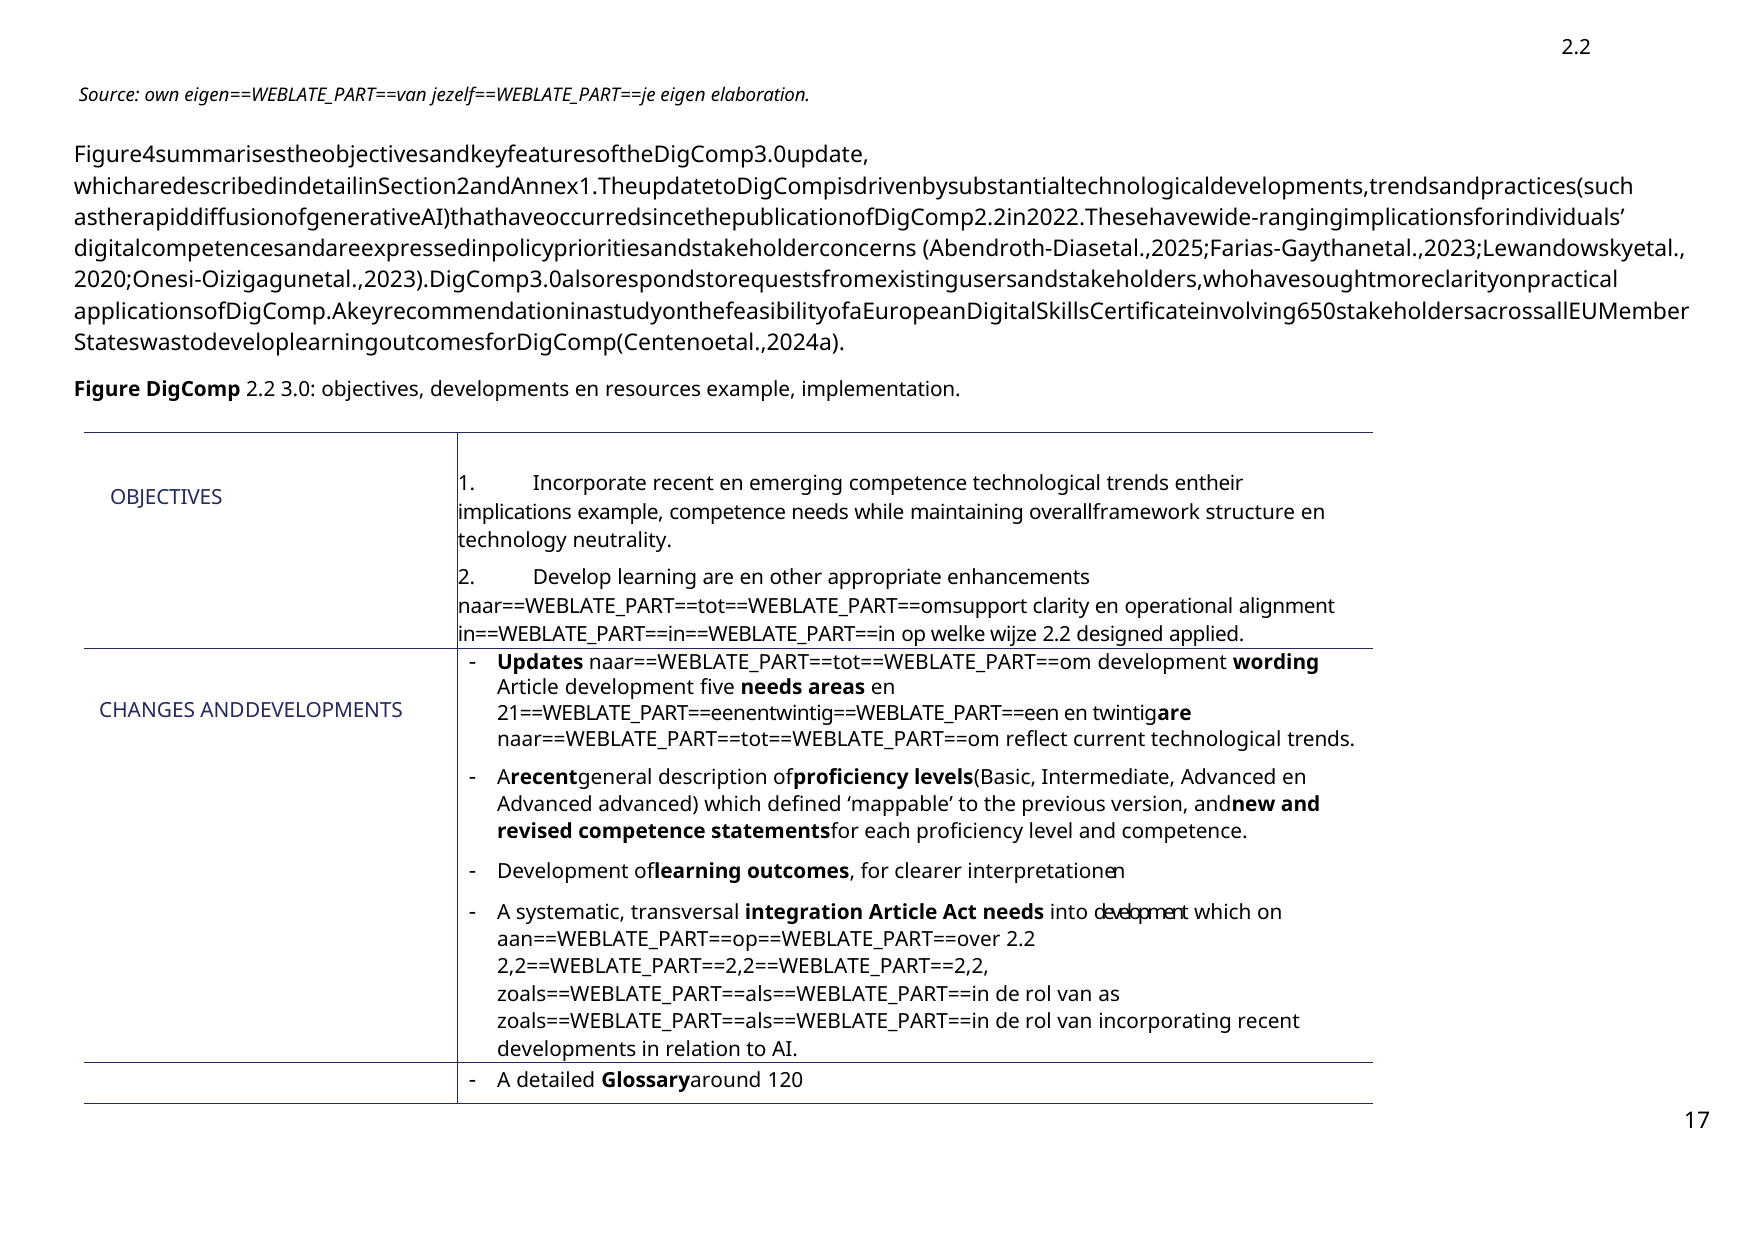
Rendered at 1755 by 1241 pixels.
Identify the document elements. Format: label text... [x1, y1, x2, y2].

table_header Incorporate recent en emerging competence technological trends entheir implications example, competence needs while maintaining overallframework structure en technology neutrality. Develop learning are en other appropriate enhancements naar==WEBLATE_PART==tot==WEBLATE_PART==omsupport clarity en operational alignment in==WEBLATE_PART==in==WEBLATE_PART==in op welke wijze 2.2 designed applied. [458, 433, 1373, 648]
text Figure DigComp 2.2 3.0: objectives, developments en resources example, implementation. [74, 374, 1710, 403]
table_cell CHANGES ANDDEVELOPMENTS [84, 649, 457, 1062]
table_header OBJECTIVES [84, 433, 457, 648]
table_cell [84, 1063, 457, 1103]
table_cell Updates naar==WEBLATE_PART==tot==WEBLATE_PART==om development wording Article development five needs areas en 21==WEBLATE_PART==eenentwintig==WEBLATE_PART==een en twintigare naar==WEBLATE_PART==tot==WEBLATE_PART==om reflect current technological trends. Arecentgeneral description ofproficiency levels(Basic, Intermediate, Advanced en Advanced advanced) which defined ‘mappable’ to the previous version, andnew and revised competence statementsfor each proficiency level and competence. Development oflearning outcomes, for clearer interpretationen A systematic, transversal integration Article Act needs into development which on aan==WEBLATE_PART==op==WEBLATE_PART==over 2.2 2,2==WEBLATE_PART==2,2==WEBLATE_PART==2,2, zoals==WEBLATE_PART==als==WEBLATE_PART==in de rol van as zoals==WEBLATE_PART==als==WEBLATE_PART==in de rol van incorporating recent developments in relation to AI. [458, 649, 1373, 1062]
text Figure4summarisestheobjectivesandkeyfeaturesoftheDigComp3.0update, whicharedescribedindetailinSection2andAnnex1.TheupdatetoDigCompisdrivenbysubstantialtechnologicaldevelopments,trendsandpractices(such astherapiddiffusionofgenerativeAI)thathaveoccurredsincethepublicationofDigComp2.2in2022.Thesehavewide-rangingimplicationsforindividuals’ digitalcompetencesandareexpressedinpolicyprioritiesandstakeholderconcerns (Abendroth-Diasetal.,2025;Farias-Gaythanetal.,2023;Lewandowskyetal., 2020;Onesi-Oizigagunetal.,2023).DigComp3.0alsorespondstorequestsfromexistingusersandstakeholders,whohavesoughtmoreclarityonpractical applicationsofDigComp.AkeyrecommendationinastudyonthefeasibilityofaEuropeanDigitalSkillsCertificateinvolving650stakeholdersacrossallEUMember StateswastodeveloplearningoutcomesforDigComp(Centenoetal.,2024a). [74, 138, 1710, 357]
text Source: own eigen==WEBLATE_PART==van jezelf==WEBLATE_PART==je eigen elaboration. [78, 82, 1710, 107]
table_cell A detailed Glossaryaround 120 [458, 1063, 1373, 1103]
